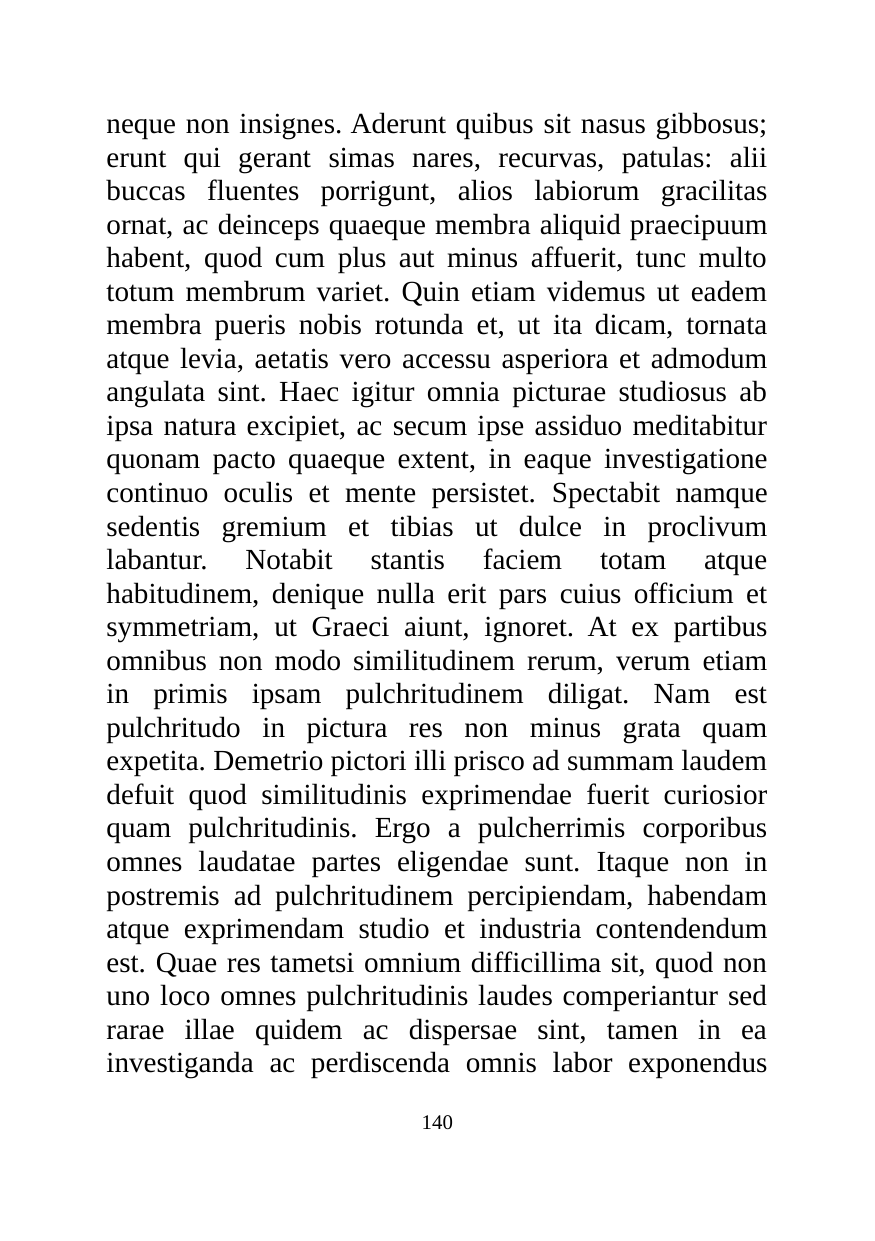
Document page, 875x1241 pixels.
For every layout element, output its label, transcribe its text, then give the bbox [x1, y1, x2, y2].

text neque non insignes. Aderunt quibus sit nasus gibbosus; erunt qui gerant simas nares, recurvas, patulas: alii buccas fluentes porrigunt, alios labiorum gracilitas ornat, ac deinceps quaeque membra aliquid praecipuum habent, quod cum plus aut minus affuerit, tunc multo totum membrum variet. Quin etiam videmus ut eadem membra pueris nobis rotunda et, ut ita dicam, tornata atque levia, aetatis vero accessu asperiora et admodum angulata sint. Haec igitur omnia picturae studiosus ab ipsa natura excipiet, ac secum ipse assiduo meditabitur quonam pacto quaeque extent, in eaque investigatione continuo oculis et mente persistet. Spectabit namque sedentis gremium et tibias ut dulce in proclivum labantur. Notabit stantis faciem totam atque habitudinem, denique nulla erit pars cuius officium et symmetriam, ut Graeci aiunt, ignoret. At ex partibus omnibus non modo similitudinem rerum, verum etiam in primis ipsam pulchritudinem diligat. Nam est pulchritudo in pictura res non minus grata quam expetita. Demetrio pictori illi prisco ad summam laudem defuit quod similitudinis exprimendae fuerit curiosior quam pulchritudinis. Ergo a pulcherrimis corporibus omnes laudatae partes eligendae sunt. Itaque non in postremis ad pulchritudinem percipiendam, habendam atque exprimendam studio et industria contendendum est. Quae res tametsi omnium difficillima sit, quod non uno loco omnes pulchritudinis laudes comperiantur sed rarae illae quidem ac dispersae sint, tamen in ea investiganda ac perdiscenda omnis labor exponendus [106, 106, 768, 1079]
